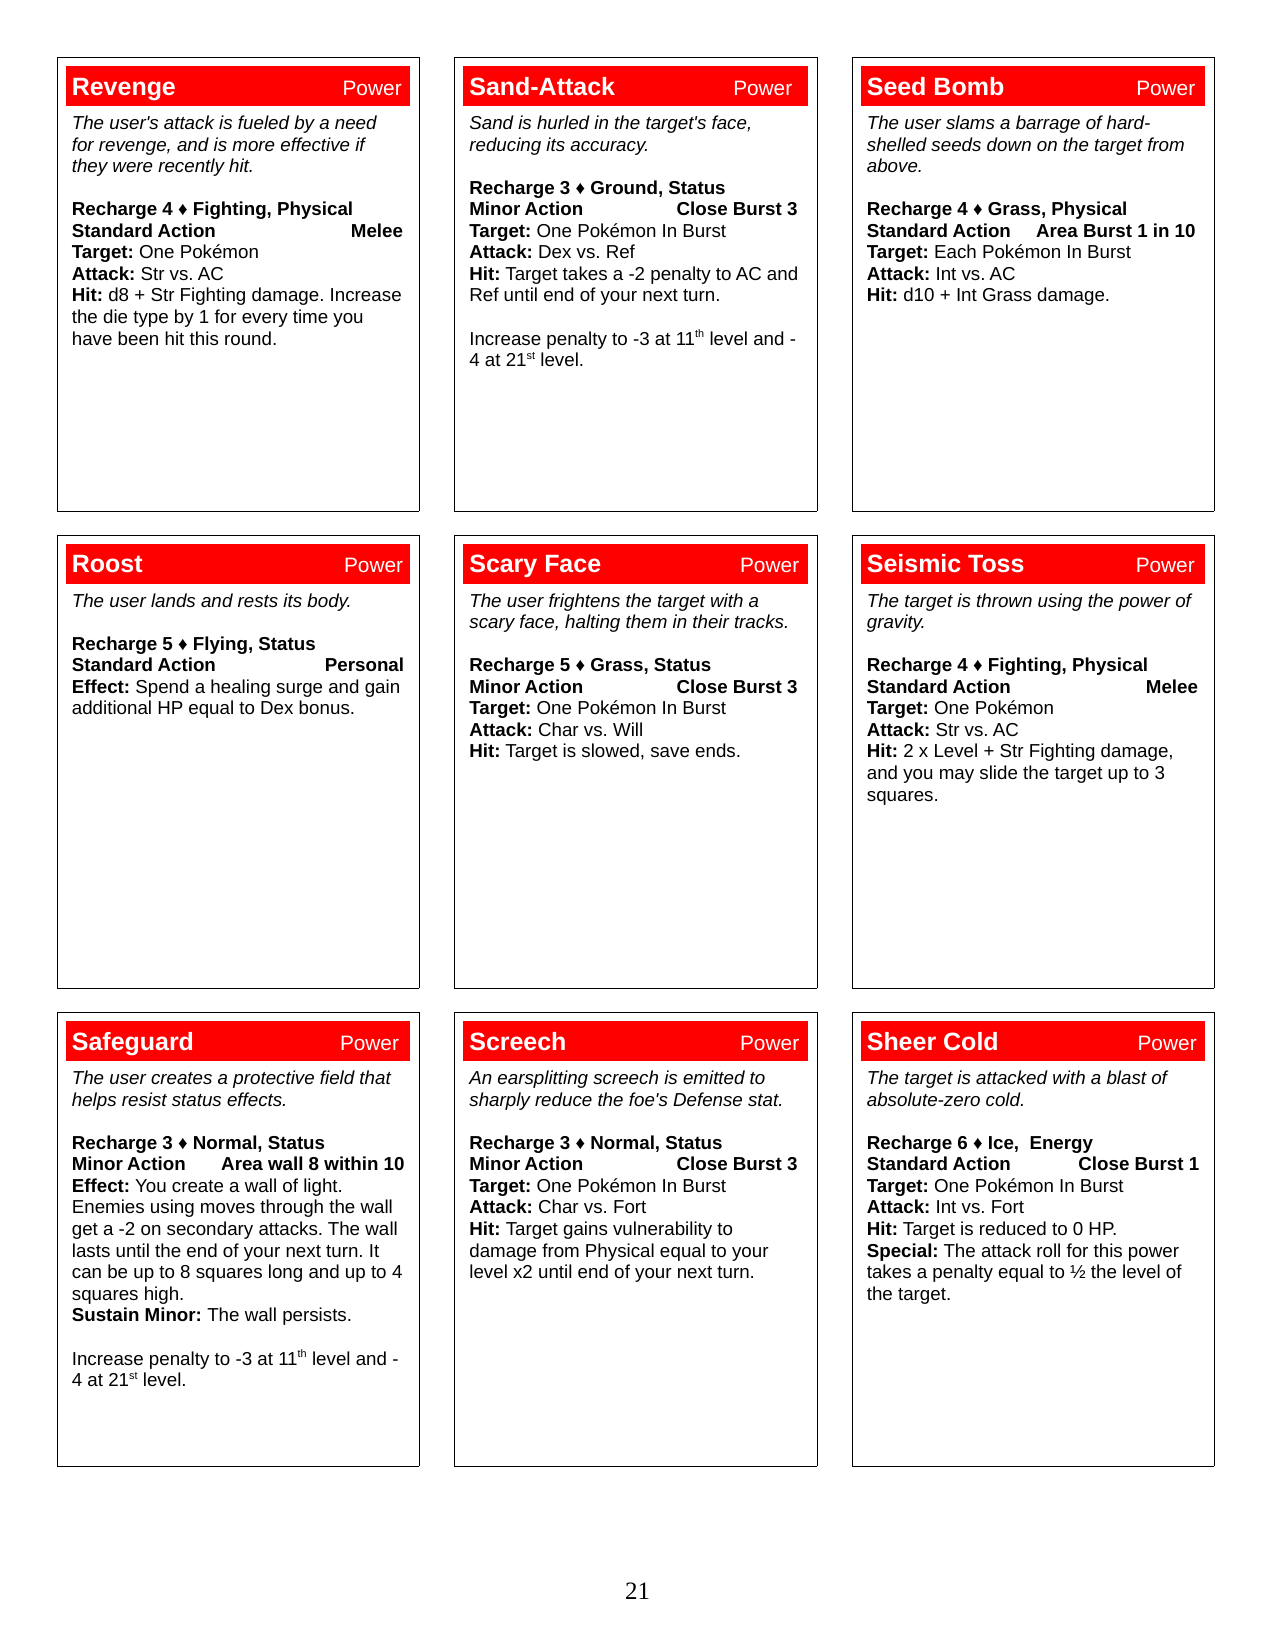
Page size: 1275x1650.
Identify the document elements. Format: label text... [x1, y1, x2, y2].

table_cell The user slams a barrage of hard-shelled seeds down on the target from above. Recharge 4 ♦ Grass, Physical Standard Action Area Burst 1 in 10 Target: Each Pokémon In Burst Attack: Int vs. AC Hit: d10 + Int Grass damage. [861, 106, 1205, 312]
table_cell The user frightens the target with a scary face, halting them in their tracks. Recharge 5 ♦ Grass, Status Minor Action Close Burst 3 Target: One Pokémon In Burst Attack: Char vs. Will Hit: Target is slowed, save ends. [463, 584, 808, 768]
table_header Screech Power [463, 1021, 808, 1061]
table_header Roost Power [66, 544, 410, 584]
table_header Seismic Toss Power [861, 544, 1205, 584]
table_cell Sand is hurled in the target's face, reducing its accuracy. Recharge 3 ♦ Ground, Status Minor Action Close Burst 3 Target: One Pokémon In Burst Attack: Dex vs. Ref Hit: Target takes a -2 penalty to AC and Ref until end of your next turn. Increase penalty to -3 at 11th level and -4 at 21st level. [463, 106, 808, 376]
table_header Seed Bomb Power [861, 66, 1205, 106]
table_cell The user creates a protective field that helps resist status effects. Recharge 3 ♦ Normal, Status Minor Action Area wall 8 within 10 Effect: You create a wall of light. Enemies using moves through the wall get a -2 on secondary attacks. The wall lasts until the end of your next turn. It can be up to 8 squares long and up to 4 squares high. Sustain Minor: The wall persists. Increase penalty to -3 at 11th level and -4 at 21st level. [66, 1061, 410, 1396]
table_cell The user lands and rests its body. Recharge 5 ♦ Flying, Status Standard Action Personal Effect: Spend a healing surge and gain additional HP equal to Dex bonus. [66, 584, 410, 724]
table_header Revenge Power [66, 66, 410, 106]
table_cell An earsplitting screech is emitted to sharply reduce the foe's Defense stat. Recharge 3 ♦ Normal, Status Minor Action Close Burst 3 Target: One Pokémon In Burst Attack: Char vs. Fort Hit: Target gains vulnerability to damage from Physical equal to your level x2 until end of your next turn. [463, 1061, 808, 1288]
table_cell The target is attacked with a blast of absolute-zero cold. Recharge 6 ♦ Ice, Energy Standard Action Close Burst 1 Target: One Pokémon In Burst Attack: Int vs. Fort Hit: Target is reduced to 0 HP. Special: The attack roll for this power takes a penalty equal to ½ the level of the target. [861, 1061, 1205, 1310]
table_header Sheer Cold Power [861, 1021, 1205, 1061]
table_header Safeguard Power [66, 1021, 410, 1061]
table_header Sand-Attack Power [463, 66, 808, 106]
table_cell The target is thrown using the power of gravity. Recharge 4 ♦ Fighting, Physical Standard Action Melee Target: One Pokémon Attack: Str vs. AC Hit: 2 x Level + Str Fighting damage, and you may slide the target up to 3 squares. [861, 584, 1205, 811]
table_header Scary Face Power [463, 544, 808, 584]
table_cell The user's attack is fueled by a need for revenge, and is more effective if they were recently hit. Recharge 4 ♦ Fighting, Physical Standard Action Melee Target: One Pokémon Attack: Str vs. AC Hit: d8 + Str Fighting damage. Increase the die type by 1 for every time you have been hit this round. [66, 106, 410, 355]
